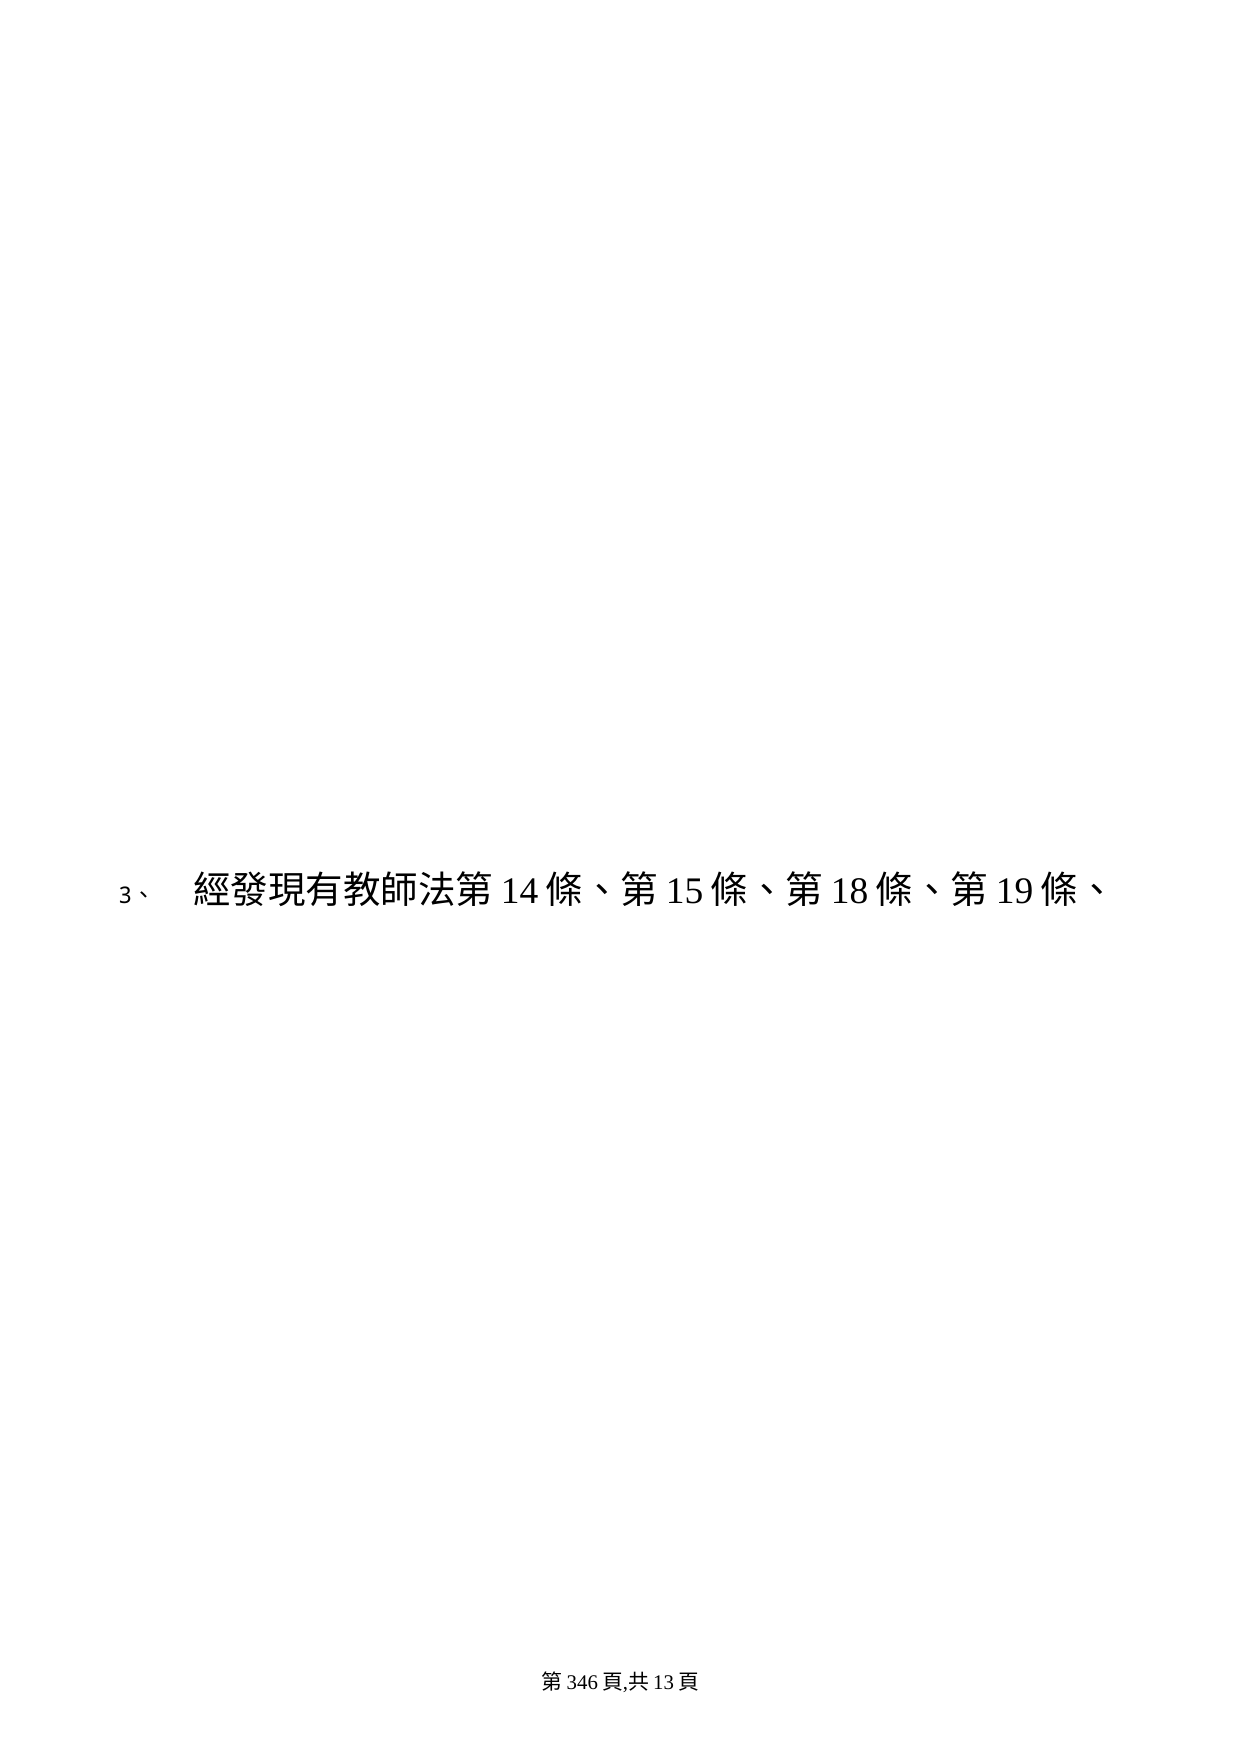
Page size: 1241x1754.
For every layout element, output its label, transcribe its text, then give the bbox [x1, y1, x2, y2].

list 經發現有教師法第14條、第15條、第18條、第19條、 [118, 846, 1122, 908]
